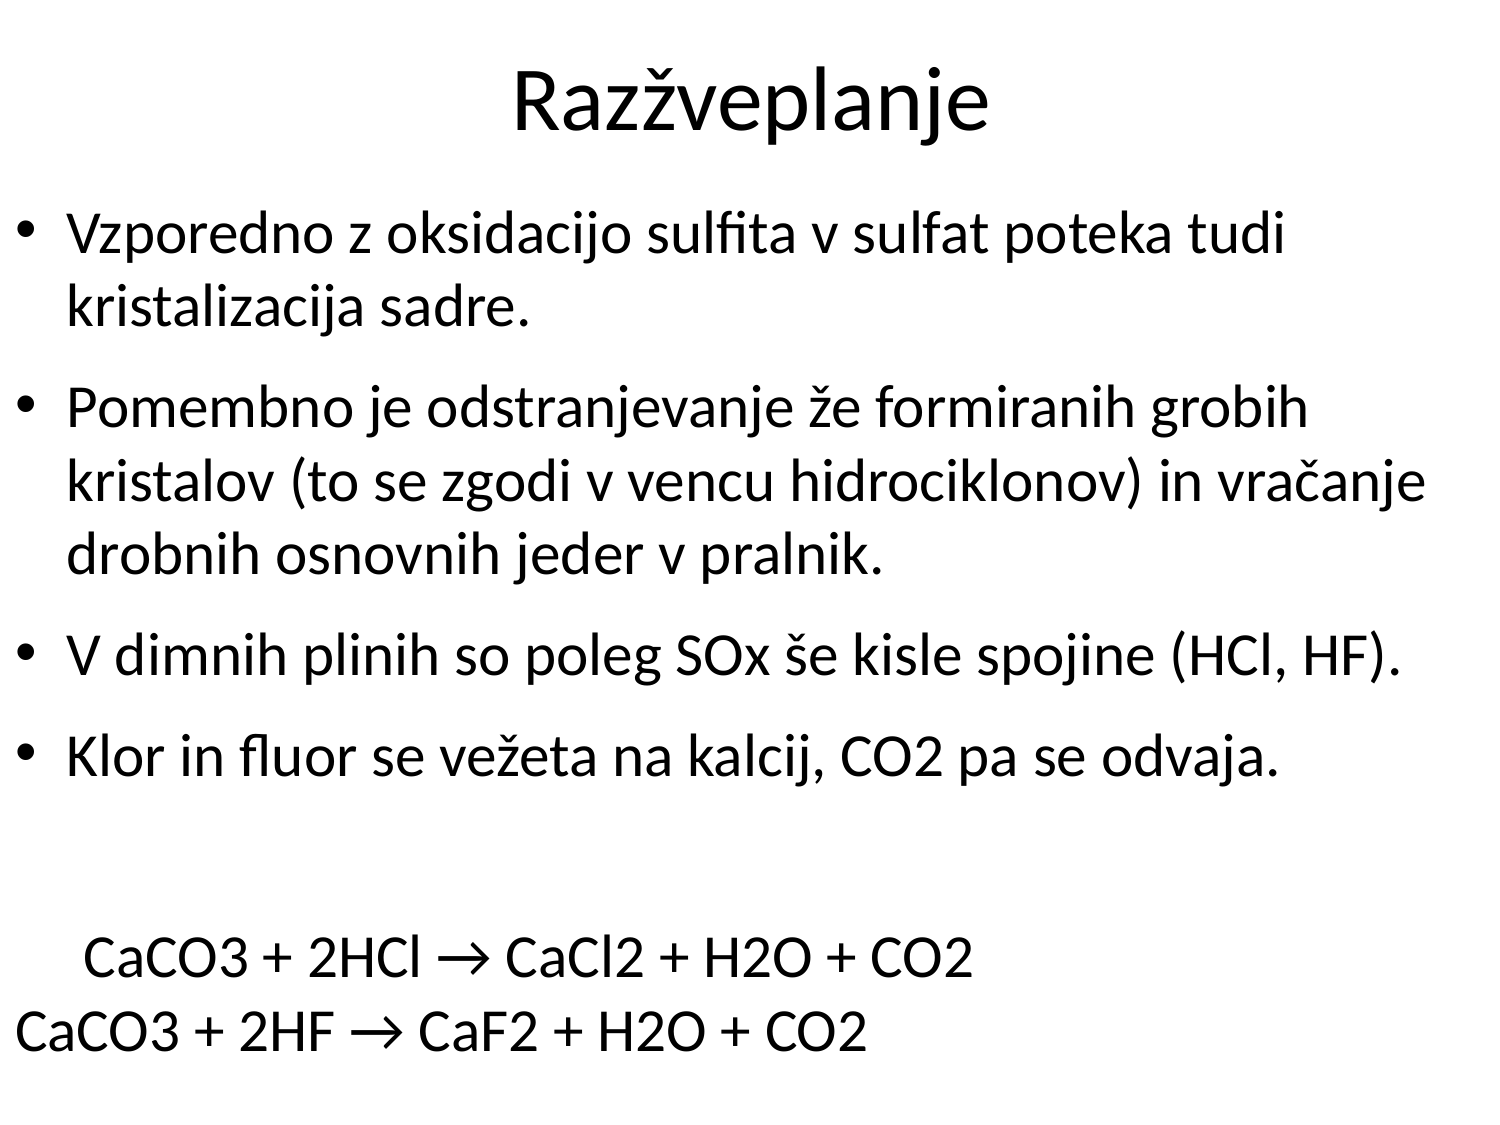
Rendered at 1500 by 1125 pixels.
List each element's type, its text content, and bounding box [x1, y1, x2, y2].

list Vzporedno z oksidacijo sulfita v sulfat poteka tudi kristalizacija sadre. Pomembno je odstranjevanje že formiranih grobih kristalov (to se zgodi v vencu hidrociklonov) in vračanje drobnih osnovnih jeder v pralnik. V dimnih plinih so poleg SOx še kisle spojine (HCl, HF). Klor in fluor se vežeta na kalcij, CO2 pa se odvaja. CaCO3 + 2HCl → CaCl2 + H2O + CO2 CaCO3 + 2HF → CaF2 + H2O + CO2 [0, 184, 1500, 1083]
title Razžveplanje [76, 0, 1427, 184]
